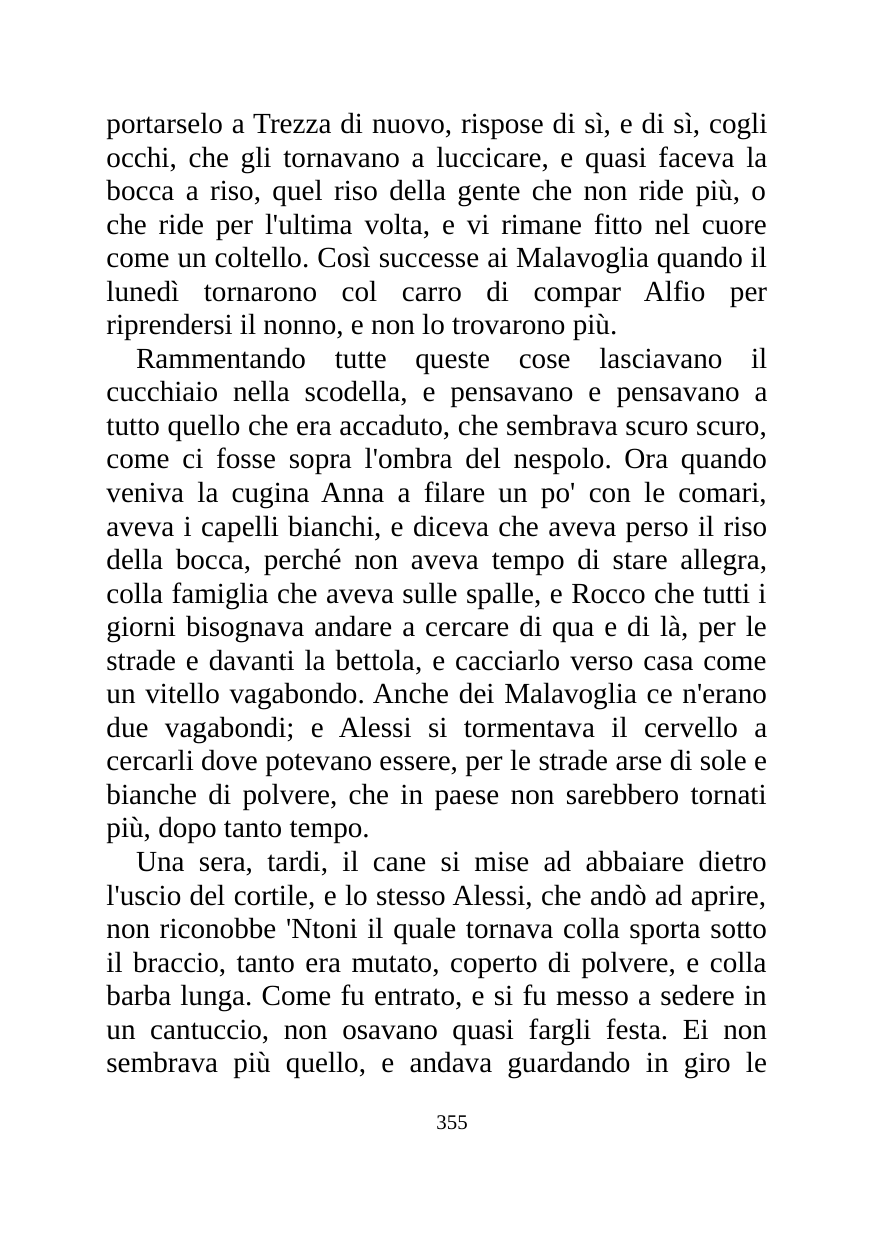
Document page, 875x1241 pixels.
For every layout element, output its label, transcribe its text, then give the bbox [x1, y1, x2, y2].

text Rammentando tutte queste cose lasciavano il cucchiaio nella scodella, e pensavano e pensavano a tutto quello che era accaduto, che sembrava scuro scuro, come ci fosse sopra l'ombra del nespolo. Ora quando veniva la cugina Anna a filare un po' con le comari, aveva i capelli bianchi, e diceva che aveva perso il riso della bocca, perché non aveva tempo di stare allegra, colla famiglia che aveva sulle spalle, e Rocco che tutti i giorni bisognava andare a cercare di qua e di là, per le strade e davanti la bettola, e cacciarlo verso casa come un vitello vagabondo. Anche dei Malavoglia ce n'erano due vagabondi; e Alessi si tormentava il cervello a cercarli dove potevano essere, per le strade arse di sole e bianche di polvere, che in paese non sarebbero tornati più, dopo tanto tempo. [106, 341, 768, 844]
text portarselo a Trezza di nuovo, rispose di sì, e di sì, cogli occhi, che gli tornavano a luccicare, e quasi faceva la bocca a riso, quel riso della gente che non ride più, o che ride per l'ultima volta, e vi rimane fitto nel cuore come un coltello. Così successe ai Malavoglia quando il lunedì tornarono col carro di compar Alfio per riprendersi il nonno, e non lo trovarono più. [106, 106, 768, 341]
text Una sera, tardi, il cane si mise ad abbaiare dietro l'uscio del cortile, e lo stesso Alessi, che andò ad aprire, non riconobbe 'Ntoni il quale tornava colla sporta sotto il braccio, tanto era mutato, coperto di polvere, e colla barba lunga. Come fu entrato, e si fu messo a sedere in un cantuccio, non osavano quasi fargli festa. Ei non sembrava più quello, e andava guardando in giro le [106, 844, 768, 1079]
